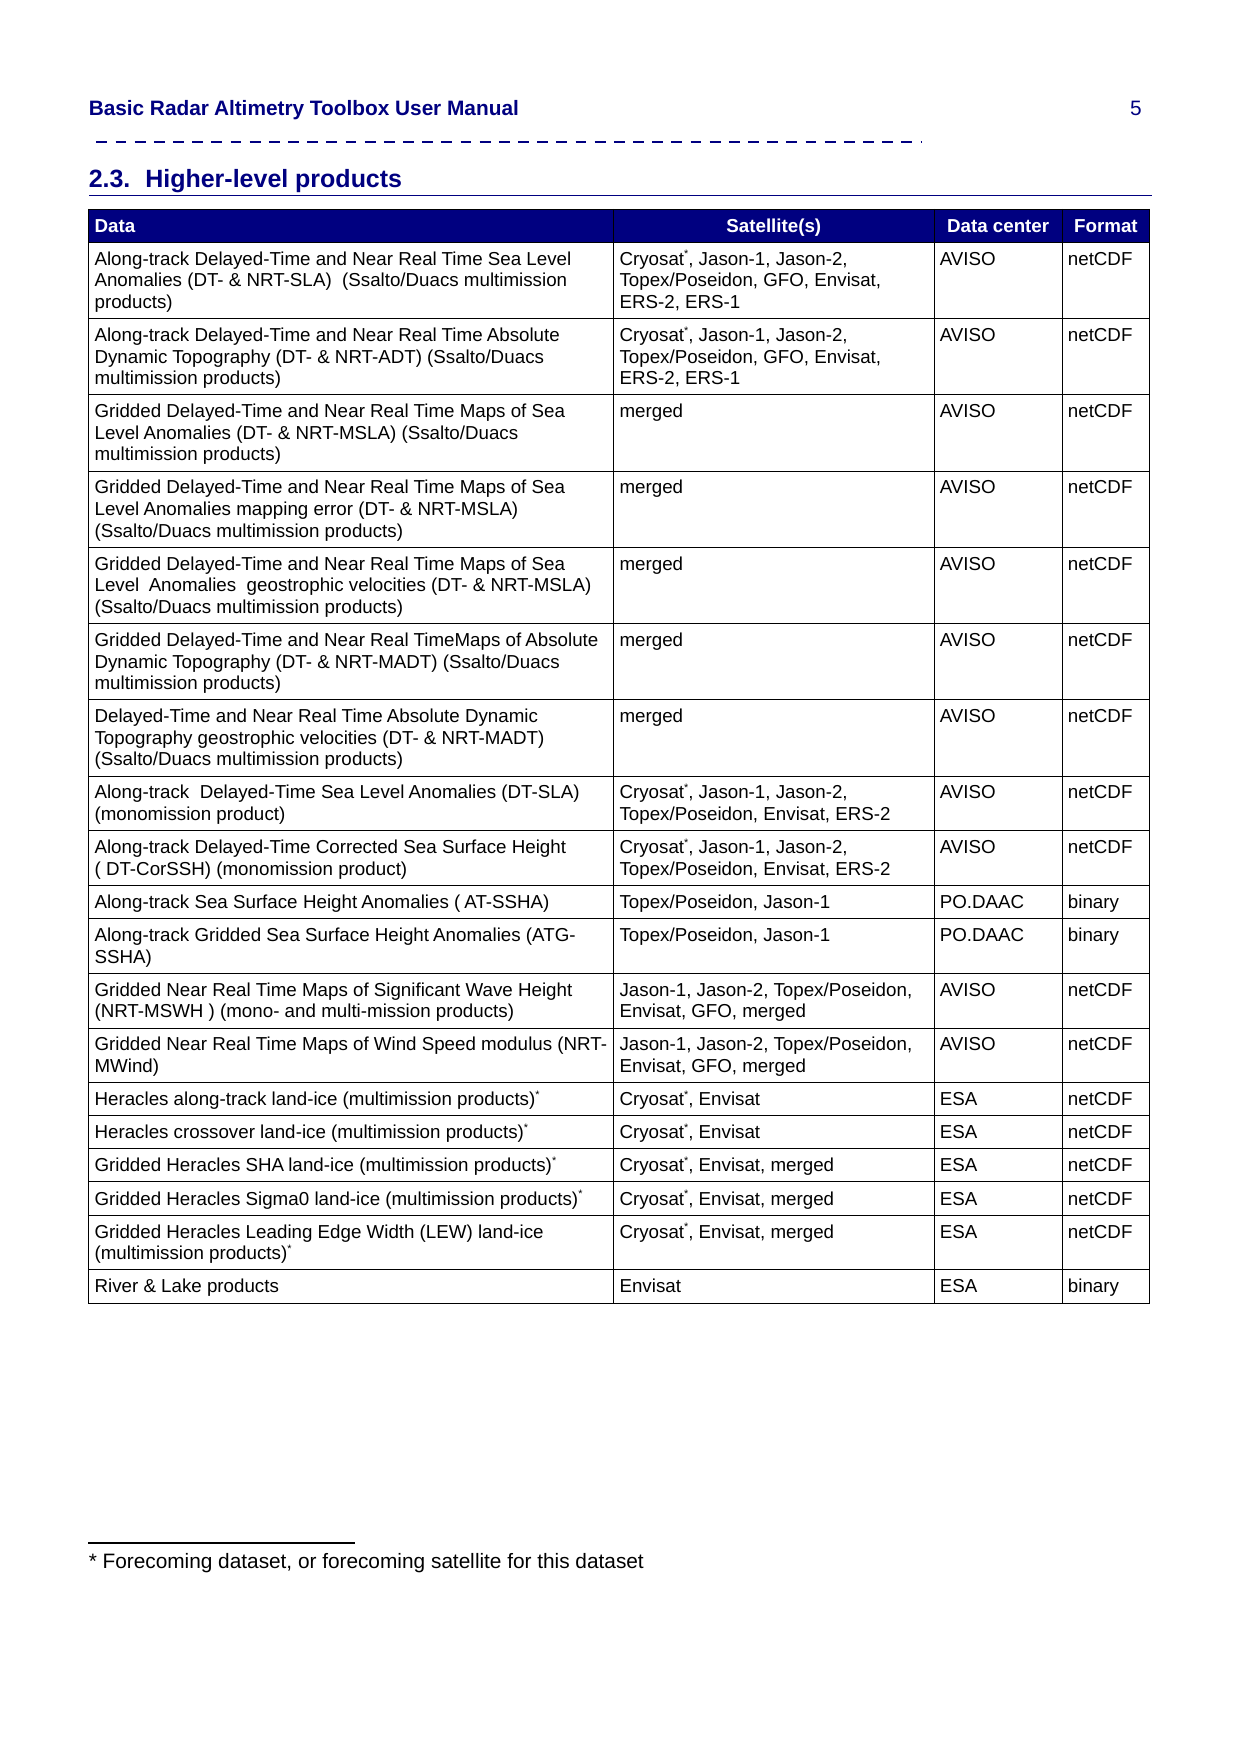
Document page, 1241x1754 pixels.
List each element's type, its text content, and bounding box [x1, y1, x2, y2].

table_cell Cryosat*, Jason-1, Jason-2, Topex/Poseidon, GFO, Envisat, ERS-2, ERS-1 [614, 319, 934, 394]
table_cell netCDF [1063, 831, 1149, 885]
table_cell AVISO [935, 472, 1062, 547]
table_cell Topex/Poseidon, Jason-1 [614, 919, 934, 973]
table_cell Cryosat*, Envisat, merged [614, 1149, 934, 1181]
table_cell merged [614, 395, 934, 471]
table_cell netCDF [1063, 624, 1149, 699]
subtitle Higher-level products [88, 164, 1152, 196]
table_cell Gridded Heracles SHA land-ice (multimission products)* [89, 1149, 613, 1181]
table_cell Gridded Near Real Time Maps of Wind Speed modulus (NRT-MWind) [89, 1029, 613, 1082]
table_cell Delayed-Time and Near Real Time Absolute Dynamic Topography geostrophic velocities (DT- & NRT-MADT) (Ssalto/Duacs multimission products) [89, 700, 613, 776]
table_header Format [1063, 210, 1149, 242]
table_cell Along-track Delayed-Time Corrected Sea Surface Height ( DT-CorSSH) (monomission product) [89, 831, 613, 885]
table_cell Heracles along-track land-ice (multimission products)* [89, 1083, 613, 1115]
table_cell ESA [935, 1149, 1062, 1181]
table_cell Cryosat*, Jason-1, Jason-2, Topex/Poseidon, GFO, Envisat, ERS-2, ERS-1 [614, 243, 934, 318]
table_cell ESA [935, 1083, 1062, 1115]
table_cell Along-track Sea Surface Height Anomalies ( AT-SSHA) [89, 886, 613, 918]
table_cell Cryosat*, Envisat, merged [614, 1182, 934, 1214]
table_cell AVISO [935, 1029, 1062, 1082]
table_cell binary [1063, 919, 1149, 973]
table_cell Cryosat, Jason-1, Jason-2, Topex/Poseidon, Envisat, ERS-2 [614, 831, 934, 885]
table_cell PO.DAAC [935, 886, 1062, 918]
table_cell Along-track Delayed-Time Sea Level Anomalies (DT-SLA) (monomission product) [89, 777, 613, 830]
table_cell AVISO [935, 974, 1062, 1027]
table_cell netCDF [1063, 243, 1149, 318]
table_cell netCDF [1063, 1083, 1149, 1115]
table_cell AVISO [935, 831, 1062, 885]
table_cell binary [1063, 1270, 1149, 1302]
table_cell netCDF [1063, 1216, 1149, 1269]
table_cell Topex/Poseidon, Jason-1 [614, 886, 934, 918]
table_cell AVISO [935, 624, 1062, 699]
table_cell Heracles crossover land-ice (multimission products)* [89, 1116, 613, 1148]
table_cell Gridded Near Real Time Maps of Significant Wave Height (NRT-MSWH ) (mono- and multi-mission products) [89, 974, 613, 1027]
table_cell ESA [935, 1116, 1062, 1148]
table_cell merged [614, 472, 934, 547]
table_cell AVISO [935, 548, 1062, 623]
table_cell netCDF [1063, 700, 1149, 776]
table_cell merged [614, 700, 934, 776]
table_cell Gridded Heracles Leading Edge Width (LEW) land-ice (multimission products)* [89, 1216, 613, 1269]
table_cell Cryosat*, Envisat [614, 1083, 934, 1115]
table_cell netCDF [1063, 1149, 1149, 1181]
table_cell AVISO [935, 700, 1062, 776]
table_cell AVISO [935, 243, 1062, 318]
table_cell netCDF [1063, 472, 1149, 547]
table_cell ESA [935, 1182, 1062, 1214]
table_cell netCDF [1063, 1182, 1149, 1214]
table_cell Envisat [614, 1270, 934, 1302]
table_cell merged [614, 624, 934, 699]
table_cell Cryosat*, Envisat, merged [614, 1216, 934, 1269]
table_cell netCDF [1063, 395, 1149, 471]
table_cell netCDF [1063, 319, 1149, 394]
table_cell Jason-1, Jason-2, Topex/Poseidon, Envisat, GFO, merged [614, 974, 934, 1027]
table_header Data [89, 210, 613, 242]
table_cell River & Lake products [89, 1270, 613, 1302]
table_cell Gridded Heracles Sigma0 land-ice (multimission products)* [89, 1182, 613, 1214]
table_cell Jason-1, Jason-2, Topex/Poseidon, Envisat, GFO, merged [614, 1029, 934, 1082]
table_cell binary [1063, 886, 1149, 918]
table_cell Cryosat*, Envisat [614, 1116, 934, 1148]
table_cell PO.DAAC [935, 919, 1062, 973]
table_cell Along-track Delayed-Time and Near Real Time Absolute Dynamic Topography (DT- & NRT-ADT) (Ssalto/Duacs multimission products) [89, 319, 613, 394]
table_cell ESA [935, 1270, 1062, 1302]
table_cell Gridded Delayed-Time and Near Real Time Maps of Sea Level Anomalies (DT- & NRT-MSLA) (Ssalto/Duacs multimission products) [89, 395, 613, 471]
table_cell merged [614, 548, 934, 623]
table_header Data center [935, 210, 1062, 242]
table_cell netCDF [1063, 1029, 1149, 1082]
table_cell Gridded Delayed-Time and Near Real Time Maps of Sea Level Anomalies mapping error (DT- & NRT-MSLA) (Ssalto/Duacs multimission products) [89, 472, 613, 547]
table_cell Gridded Delayed-Time and Near Real Time Maps of Sea Level Anomalies geostrophic velocities (DT- & NRT-MSLA) (Ssalto/Duacs multimission products) [89, 548, 613, 623]
table_cell ESA [935, 1216, 1062, 1269]
table_cell AVISO [935, 319, 1062, 394]
table_cell Along-track Delayed-Time and Near Real Time Sea Level Anomalies (DT- & NRT-SLA) (Ssalto/Duacs multimission products) [89, 243, 613, 318]
table_cell Gridded Delayed-Time and Near Real TimeMaps of Absolute Dynamic Topography (DT- & NRT-MADT) (Ssalto/Duacs multimission products) [89, 624, 613, 699]
table_cell AVISO [935, 395, 1062, 471]
table_cell netCDF [1063, 1116, 1149, 1148]
table_header Satellite(s) [614, 210, 934, 242]
table_cell Cryosat*, Jason-1, Jason-2, Topex/Poseidon, Envisat, ERS-2 [614, 777, 934, 830]
table_cell Along-track Gridded Sea Surface Height Anomalies (ATG-SSHA) [89, 919, 613, 973]
table_cell netCDF [1063, 548, 1149, 623]
table_cell AVISO [935, 777, 1062, 830]
table_cell netCDF [1063, 777, 1149, 830]
table_cell netCDF [1063, 974, 1149, 1027]
